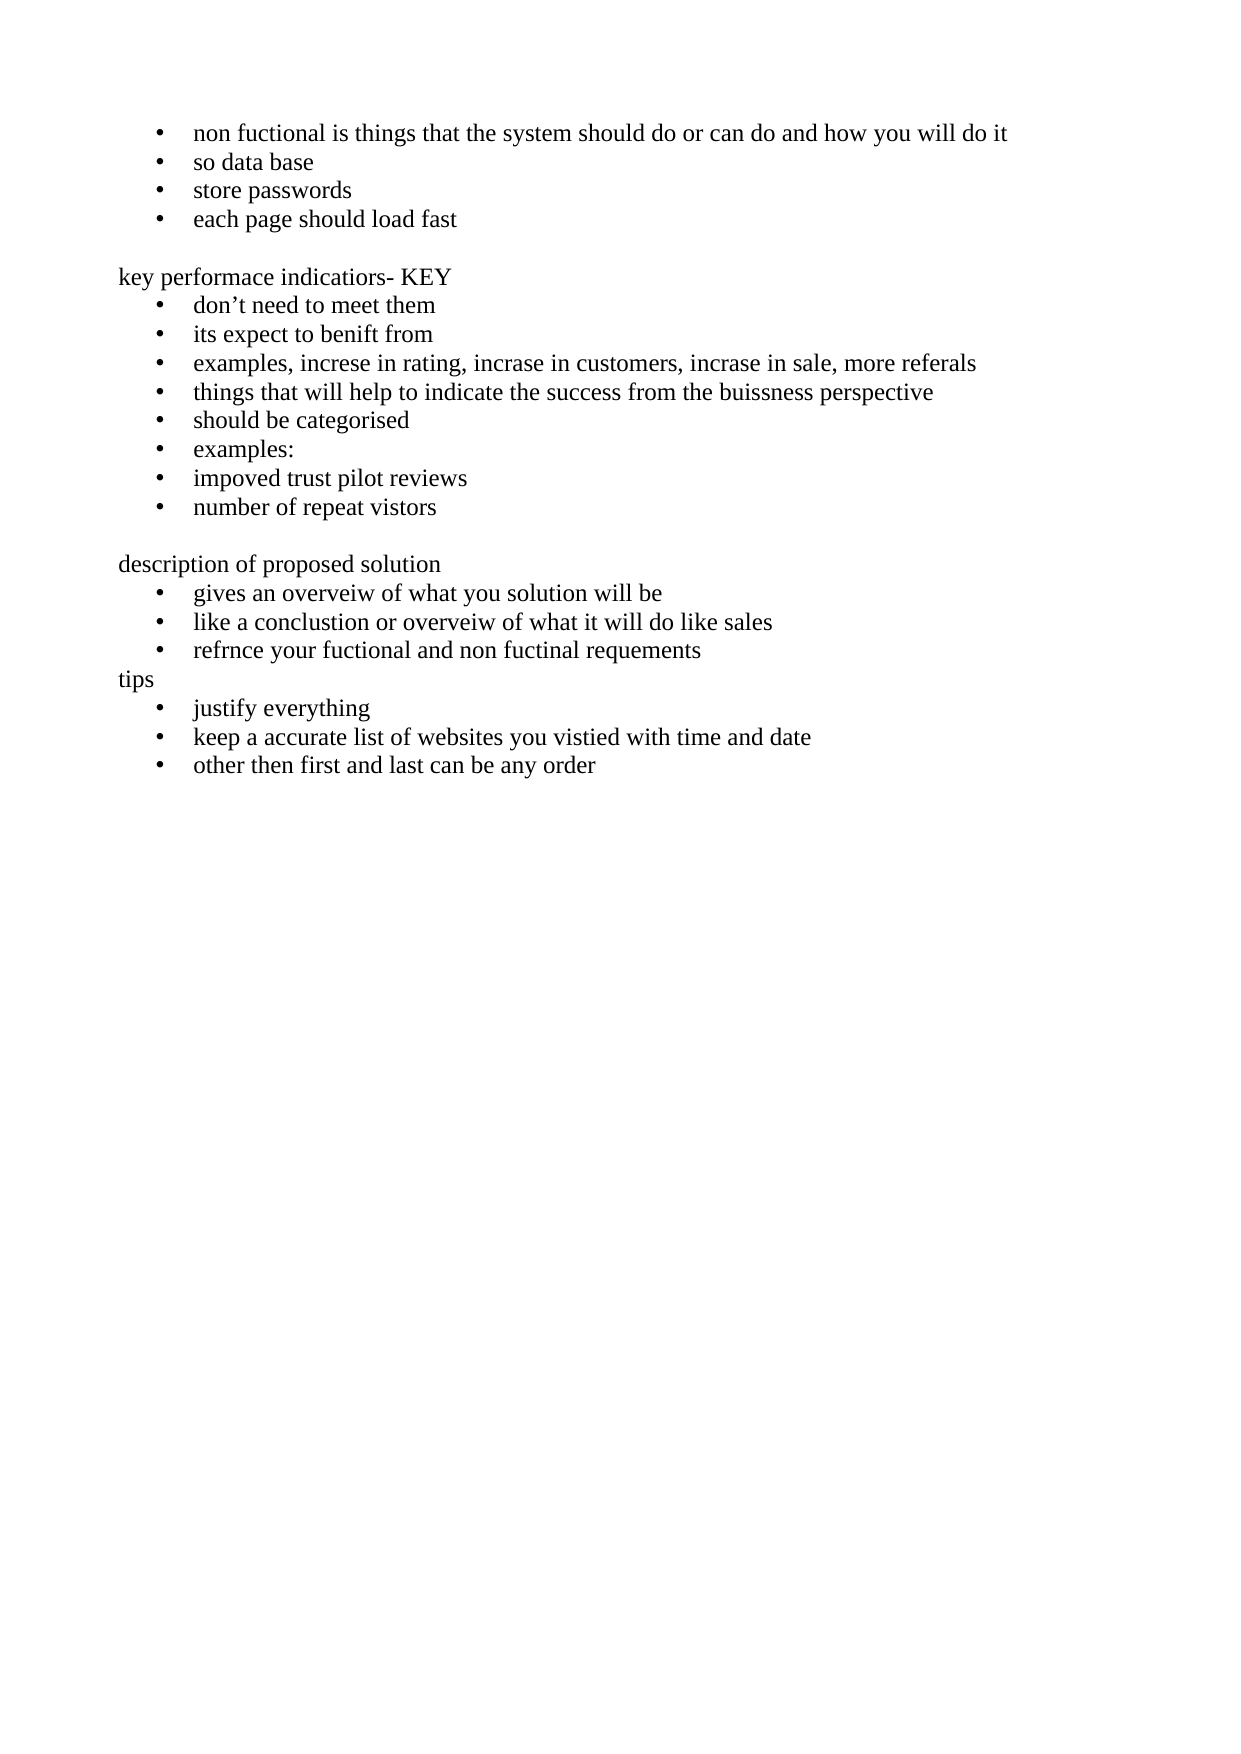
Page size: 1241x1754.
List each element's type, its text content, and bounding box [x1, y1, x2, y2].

list each page should load fast [156, 204, 1122, 233]
list refrnce your fuctional and non fuctinal requements [156, 636, 1122, 664]
list should be categorised [156, 406, 1122, 434]
list its expect to benift from [156, 319, 1122, 348]
text tips [118, 664, 1122, 693]
text key performace indicatiors- KEY [118, 262, 1122, 291]
list like a conclustion or overveiw of what it will do like sales [156, 607, 1122, 636]
list examples, increse in rating, incrase in customers, incrase in sale, more referals [156, 348, 1122, 377]
list things that will help to indicate the success from the buissness perspective [156, 377, 1122, 406]
list examples: [156, 434, 1122, 463]
list keep a accurate list of websites you vistied with time and date [156, 722, 1122, 751]
list justify everything [156, 693, 1122, 722]
list non fuctional is things that the system should do or can do and how you will do it [156, 118, 1122, 147]
list gives an overveiw of what you solution will be [156, 578, 1122, 607]
list store passwords [156, 176, 1122, 204]
list impoved trust pilot reviews [156, 463, 1122, 492]
list number of repeat vistors [156, 492, 1122, 521]
list don’t need to meet them [156, 291, 1122, 319]
text description of proposed solution [118, 549, 1122, 578]
list so data base [156, 147, 1122, 176]
list other then first and last can be any order [156, 751, 1122, 779]
